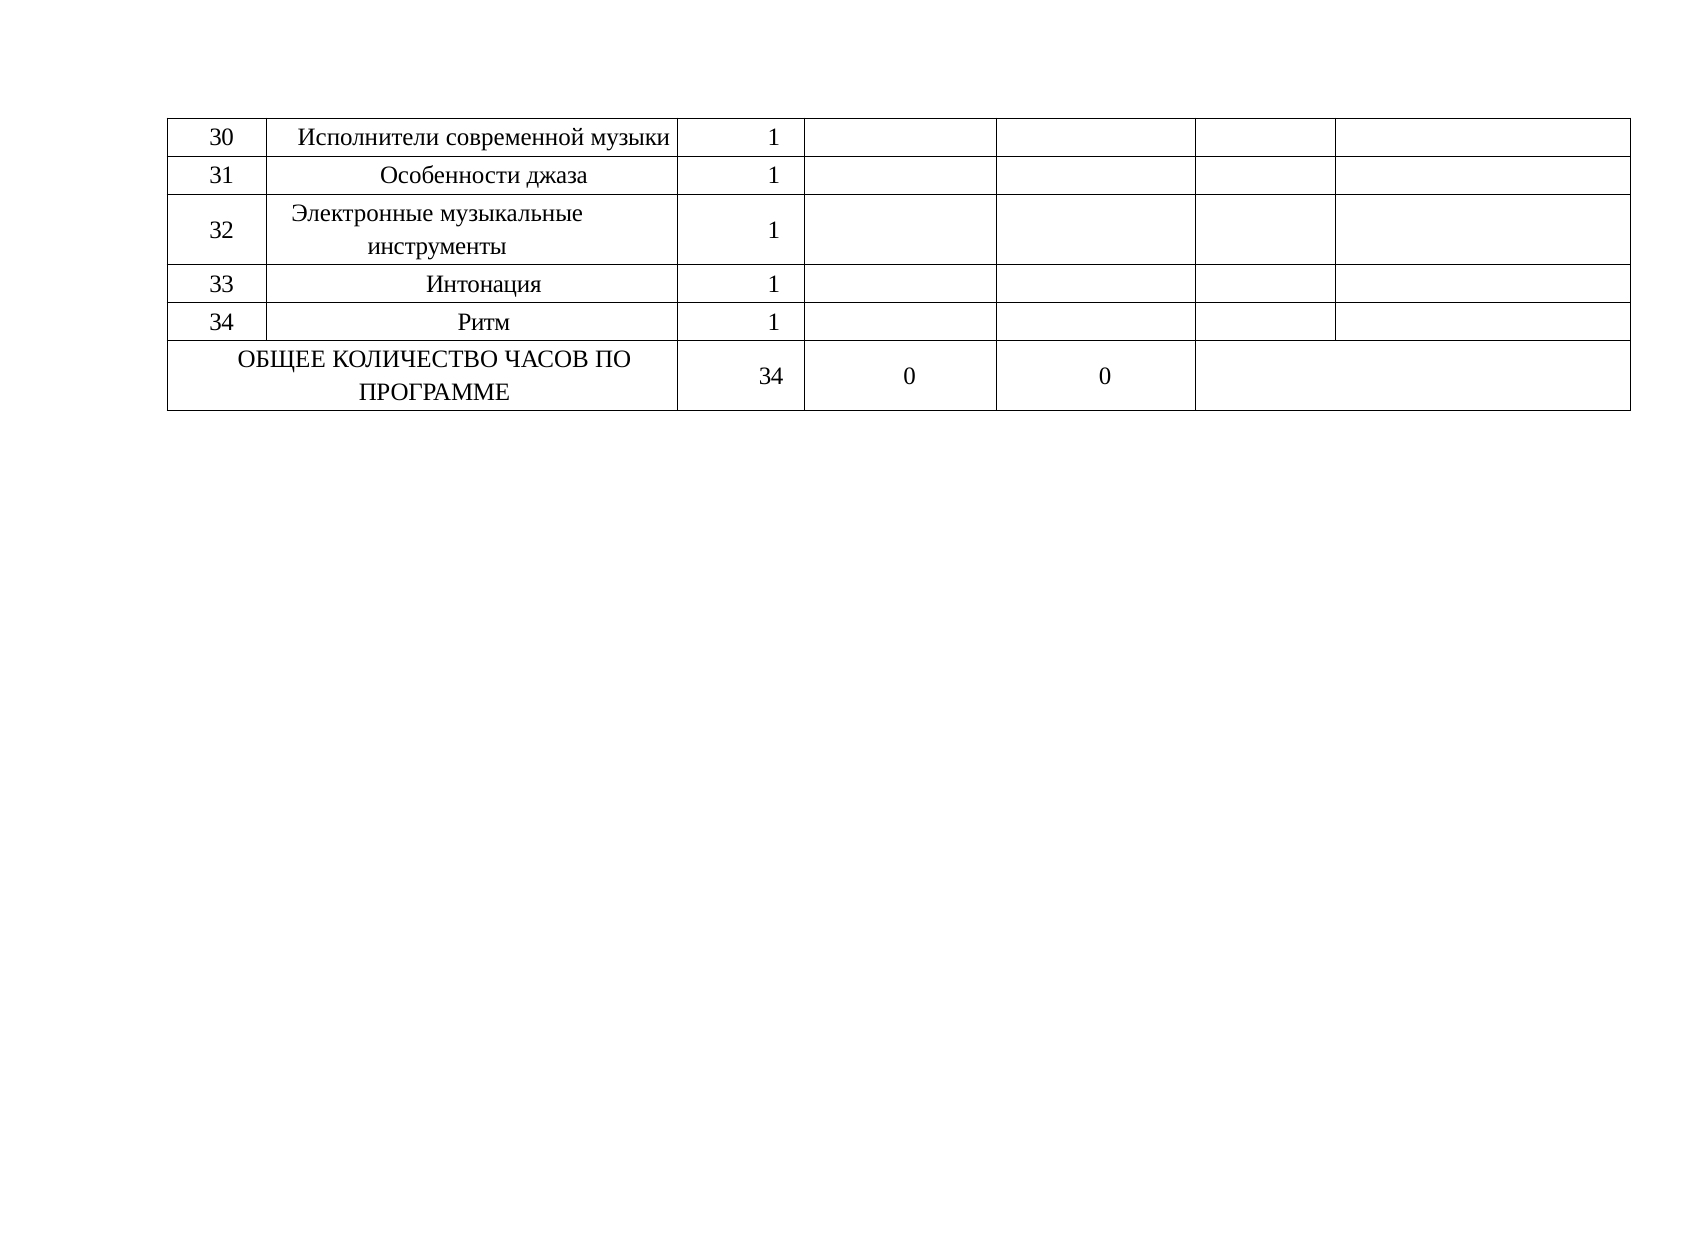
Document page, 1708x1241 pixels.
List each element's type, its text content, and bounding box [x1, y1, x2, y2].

table_cell [997, 157, 1195, 193]
table_cell [1336, 265, 1630, 302]
table_cell 31 [168, 157, 266, 193]
table_cell [997, 195, 1195, 264]
table_cell [1196, 303, 1335, 339]
table_cell Особенности джаза [267, 157, 677, 193]
table_header [997, 119, 1195, 156]
table_cell [997, 303, 1195, 339]
table_header Исполнители современной музыки [267, 119, 677, 156]
table_cell [1196, 341, 1630, 410]
table_cell 33 [168, 265, 266, 302]
table_cell [997, 265, 1195, 302]
table_header 30 [168, 119, 266, 156]
table_cell 1 [678, 265, 804, 302]
table_cell [1196, 195, 1335, 264]
table_cell 1 [678, 157, 804, 193]
table_header 1 [678, 119, 804, 156]
table_cell [1336, 157, 1630, 193]
table_cell Ритм [267, 303, 677, 339]
table_cell 34 [168, 303, 266, 339]
table_cell Интонация [267, 265, 677, 302]
table_cell ОБЩЕЕ КОЛИЧЕСТВО ЧАСОВ ПО ПРОГРАММЕ [168, 341, 677, 410]
table_cell Электронные музыкальные инструменты [267, 195, 677, 264]
table_cell [805, 303, 996, 339]
table_cell 1 [678, 303, 804, 339]
table_cell 0 [997, 341, 1195, 410]
table_cell [1336, 195, 1630, 264]
table_header [1336, 119, 1630, 156]
table_cell [1196, 265, 1335, 302]
table_header [805, 119, 996, 156]
table_header [1196, 119, 1335, 156]
table_cell [805, 157, 996, 193]
table_cell 1 [678, 195, 804, 264]
table_cell 0 [805, 341, 996, 410]
table_cell 34 [678, 341, 804, 410]
table_cell [805, 265, 996, 302]
table_cell [1336, 303, 1630, 339]
table_cell [805, 195, 996, 264]
table_cell 32 [168, 195, 266, 264]
table_cell [1196, 157, 1335, 193]
